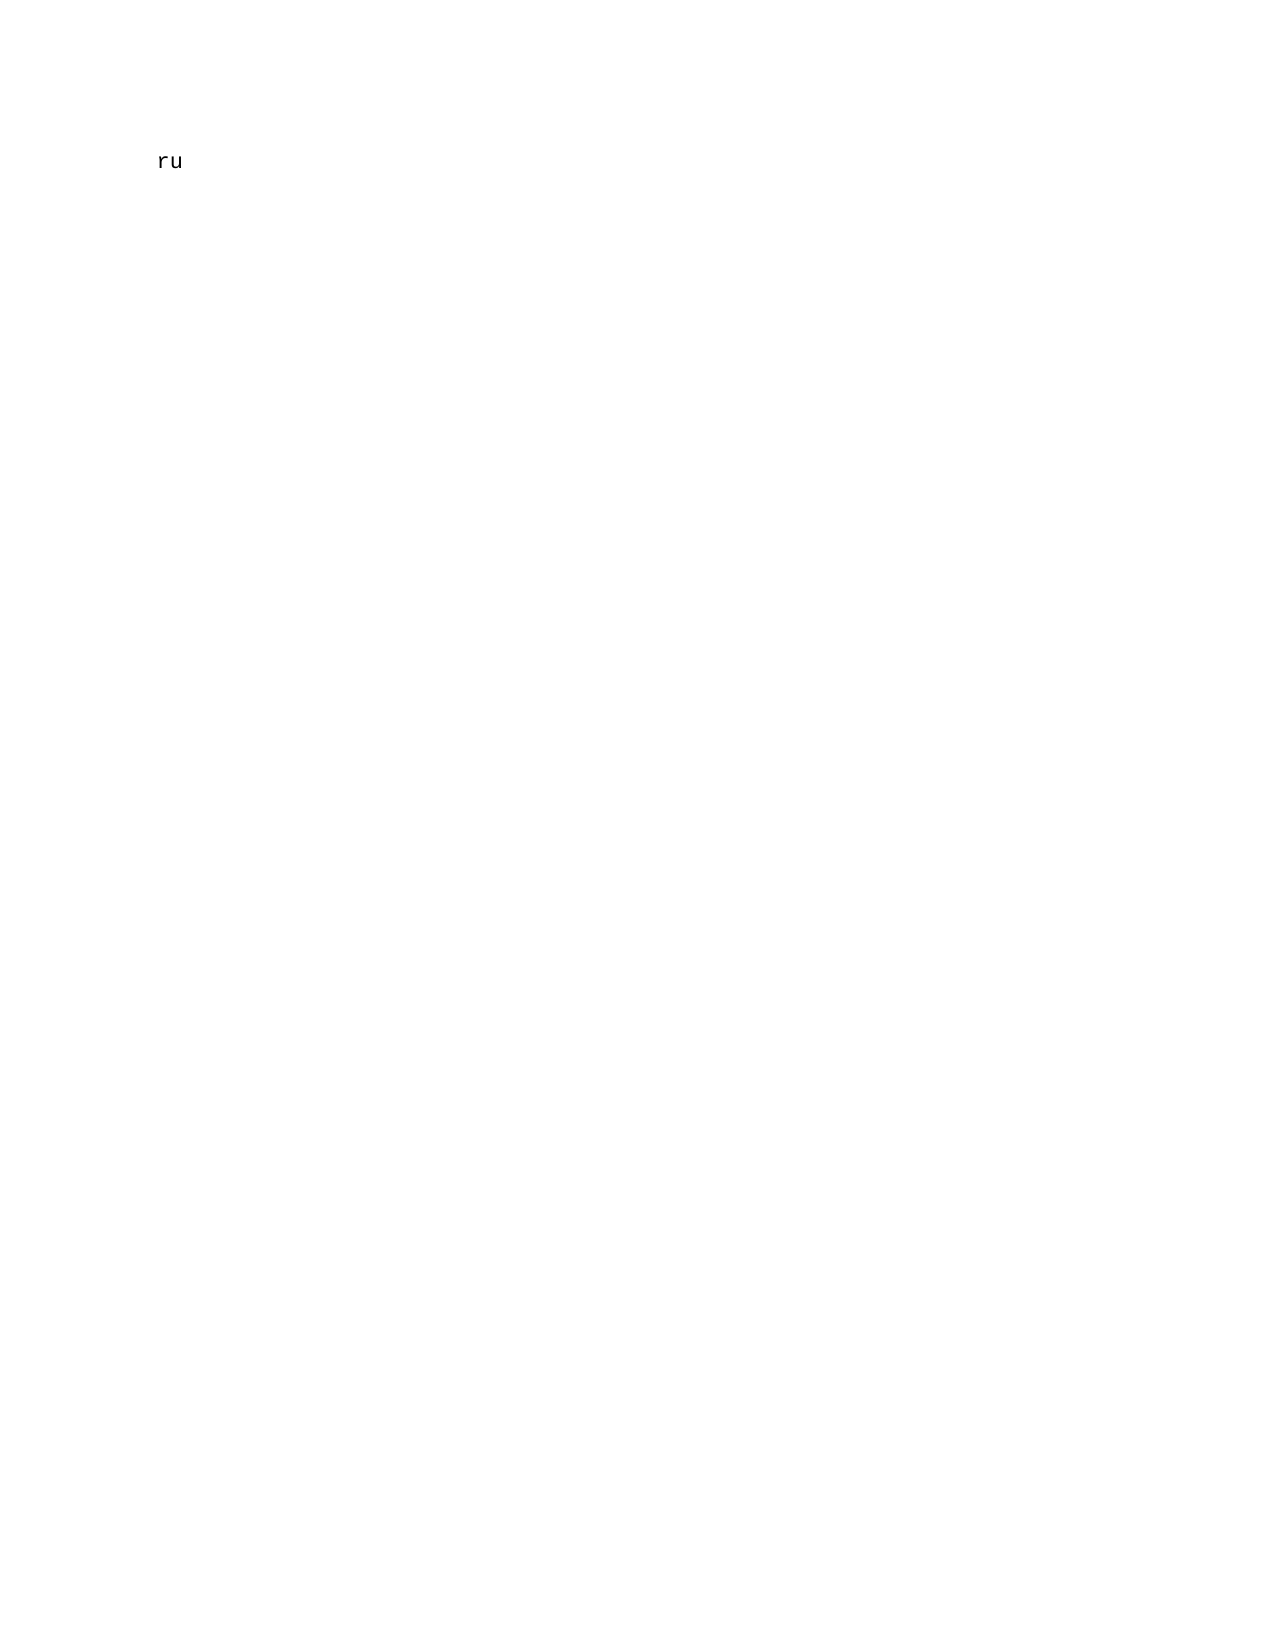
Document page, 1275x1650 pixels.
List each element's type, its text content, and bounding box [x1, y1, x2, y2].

text ru [156, 150, 1118, 175]
